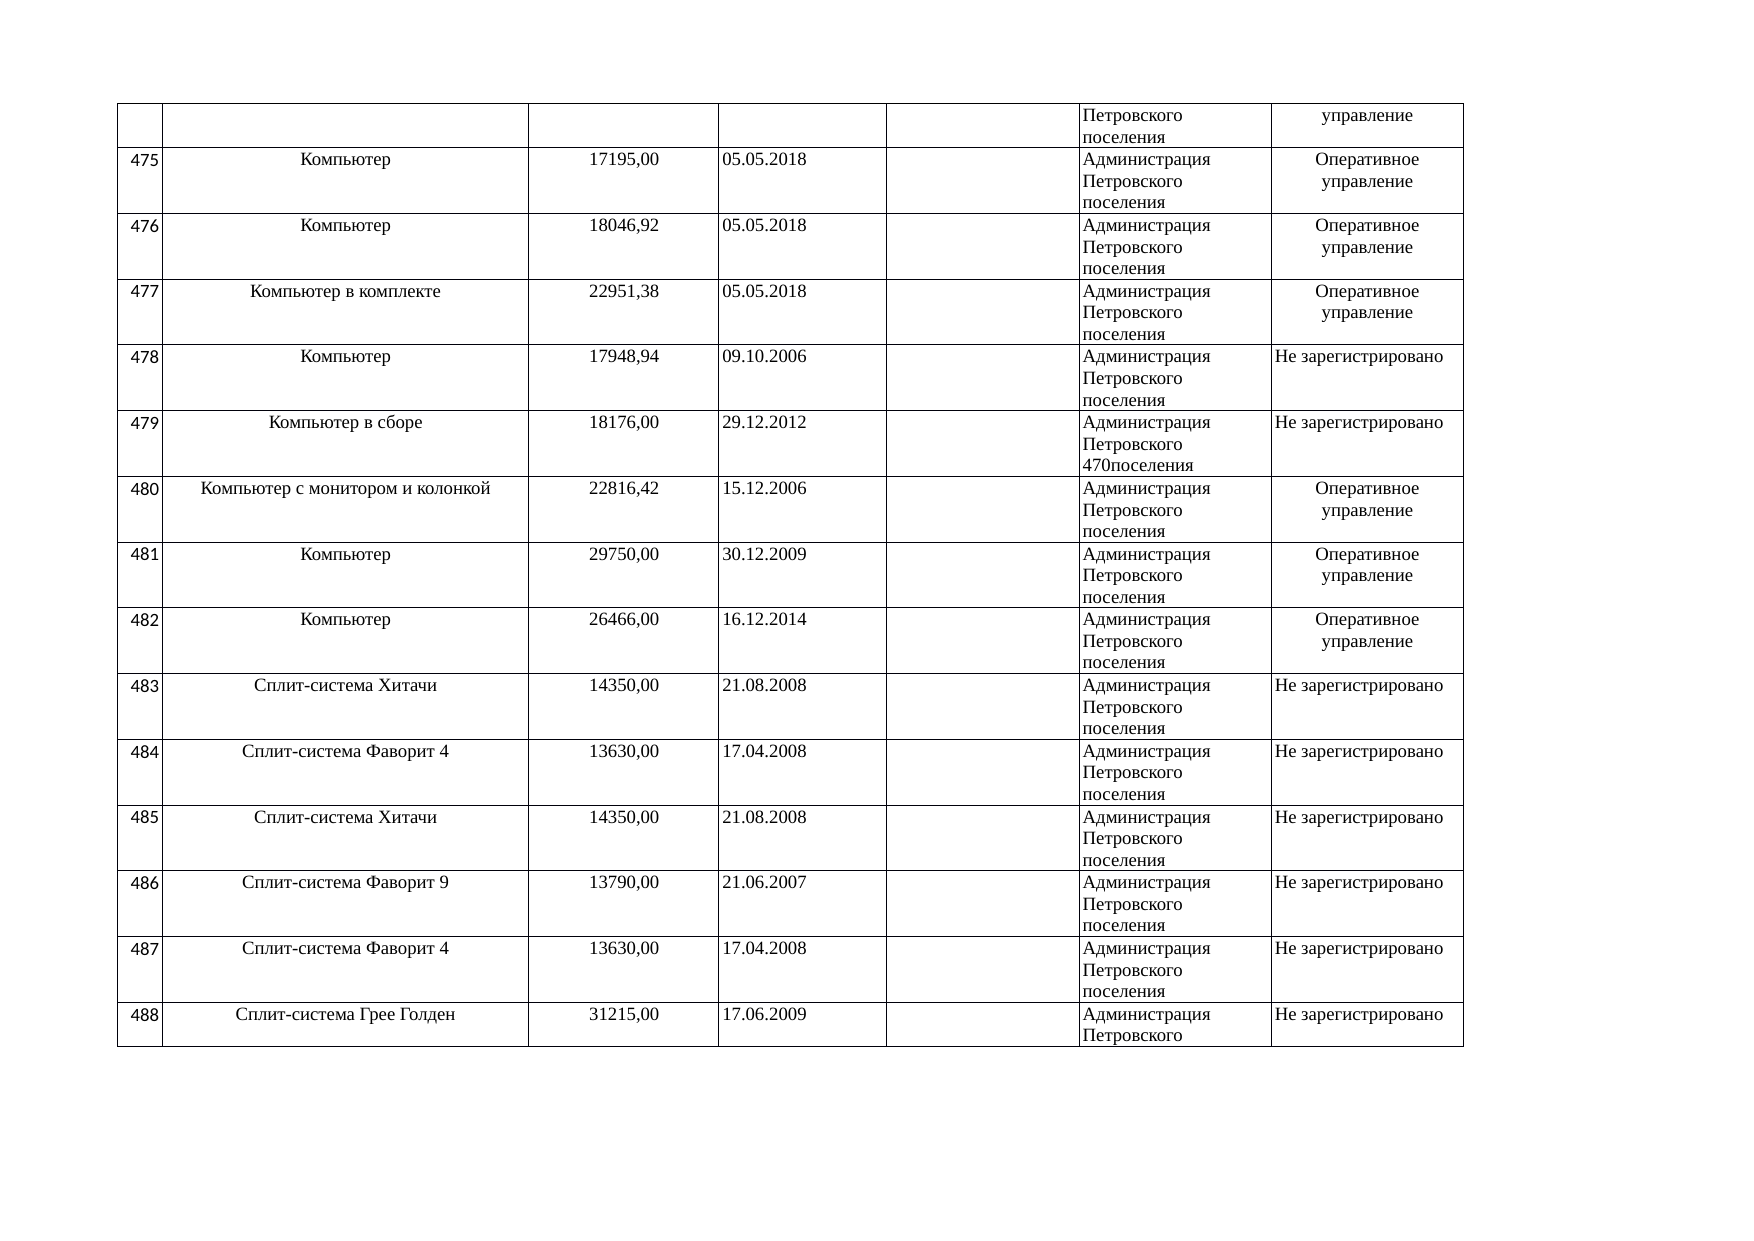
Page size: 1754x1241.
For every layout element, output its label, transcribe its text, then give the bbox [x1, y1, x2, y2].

table_cell [887, 674, 1079, 739]
table_cell Не зарегистрировано [1272, 674, 1463, 739]
table_cell 478 [118, 345, 162, 410]
table_cell 17195,00 [529, 148, 718, 213]
table_cell Администрация Петровского поселения [1080, 740, 1271, 804]
table_cell Сплит-система Грее Голден [163, 1003, 528, 1046]
table_cell 29750,00 [529, 543, 718, 607]
table_cell [887, 280, 1079, 344]
table_cell Компьютер [163, 543, 528, 607]
table_cell Оперативное управление [1272, 280, 1463, 344]
table_cell Не зарегистрировано [1272, 937, 1463, 1002]
table_cell Оперативное управление [1272, 148, 1463, 213]
table_cell [118, 104, 162, 147]
table_cell Администрация Петровского поселения [1080, 477, 1271, 542]
table_cell 18046,92 [529, 214, 718, 279]
table_cell 488 [118, 1003, 162, 1046]
table_cell [1464, 103, 1685, 147]
table_cell управление [1272, 104, 1463, 147]
table_cell Администрация Петровского поселения [1080, 806, 1271, 870]
table_cell Не зарегистрировано [1272, 345, 1463, 410]
table_cell [887, 543, 1079, 607]
table_cell Сплит-система Фаворит 4 [163, 937, 528, 1002]
table_cell 22816,42 [529, 477, 718, 542]
table_cell 476 [118, 214, 162, 279]
table_cell 05.05.2018 [719, 280, 886, 344]
table_cell [1685, 103, 1754, 147]
table_cell [887, 608, 1079, 673]
table_cell 14350,00 [529, 806, 718, 870]
table_cell Сплит-система Хитачи [163, 806, 528, 870]
table_cell Компьютер [163, 345, 528, 410]
table_cell 15.12.2006 [719, 477, 886, 542]
table_cell Сплит-система Фаворит 9 [163, 871, 528, 936]
table_cell 484 [118, 740, 162, 804]
table_cell 26466,00 [529, 608, 718, 673]
table_cell [1464, 476, 1685, 542]
table_cell [1464, 542, 1685, 607]
table_cell 21.08.2008 [719, 806, 886, 870]
table_cell [1685, 1002, 1754, 1046]
table_cell 13630,00 [529, 740, 718, 804]
table_cell Оперативное управление [1272, 608, 1463, 673]
table_cell [1464, 805, 1685, 870]
table_cell 17.06.2009 [719, 1003, 886, 1046]
table_cell [1464, 870, 1685, 936]
table_cell Администрация Петровского поселения [1080, 345, 1271, 410]
table_cell Компьютер [163, 148, 528, 213]
table_cell 17948,94 [529, 345, 718, 410]
table_cell [1685, 476, 1754, 542]
table_cell Компьютер [163, 214, 528, 279]
table_cell 14350,00 [529, 674, 718, 739]
table_cell 21.06.2007 [719, 871, 886, 936]
table_cell Компьютер с монитором и колонкой [163, 477, 528, 542]
table_cell 05.05.2018 [719, 214, 886, 279]
table_cell Администрация Петровского поселения [1080, 608, 1271, 673]
table_cell Администрация Петровского поселения [1080, 871, 1271, 936]
table_cell [1464, 344, 1685, 410]
table_cell 482 [118, 608, 162, 673]
table_cell [163, 104, 528, 147]
table_cell Оперативное управление [1272, 214, 1463, 279]
table_cell 475 [118, 148, 162, 213]
table_cell [1464, 673, 1685, 739]
table_cell 486 [118, 871, 162, 936]
table_cell Оперативное управление [1272, 477, 1463, 542]
table_cell 18176,00 [529, 411, 718, 476]
table_cell Не зарегистрировано [1272, 411, 1463, 476]
table_cell [887, 806, 1079, 870]
table_cell [1685, 805, 1754, 870]
table_cell [887, 214, 1079, 279]
table_cell Администрация Петровского поселения [1080, 674, 1271, 739]
table_cell [1685, 739, 1754, 804]
table_cell [719, 104, 886, 147]
table_cell [1685, 344, 1754, 410]
table_cell [887, 345, 1079, 410]
table_cell [887, 477, 1079, 542]
table_cell Сплит-система Фаворит 4 [163, 740, 528, 804]
table_cell [1685, 936, 1754, 1002]
table_cell Администрация Петровского [1080, 1003, 1271, 1046]
table_cell Администрация Петровского поселения [1080, 543, 1271, 607]
table_cell [887, 148, 1079, 213]
table_cell [1685, 870, 1754, 936]
table_cell [1464, 410, 1685, 476]
table_cell 17.04.2008 [719, 740, 886, 804]
table_cell 480 [118, 477, 162, 542]
table_cell [529, 104, 718, 147]
table_cell 21.08.2008 [719, 674, 886, 739]
table_cell [887, 871, 1079, 936]
table_cell Оперативное управление [1272, 543, 1463, 607]
table_cell 13630,00 [529, 937, 718, 1002]
table_cell 05.05.2018 [719, 148, 886, 213]
table_cell [1685, 607, 1754, 673]
table_cell Не зарегистрировано [1272, 806, 1463, 870]
table_cell 17.04.2008 [719, 937, 886, 1002]
table_cell 479 [118, 411, 162, 476]
table_cell 477 [118, 280, 162, 344]
table_cell 31215,00 [529, 1003, 718, 1046]
table_cell [887, 1003, 1079, 1046]
table_cell Не зарегистрировано [1272, 740, 1463, 804]
table_cell Сплит-система Хитачи [163, 674, 528, 739]
table_cell [1464, 1002, 1685, 1046]
table_cell [1685, 673, 1754, 739]
table_cell 09.10.2006 [719, 345, 886, 410]
table_cell 30.12.2009 [719, 543, 886, 607]
table_cell [1685, 213, 1754, 279]
table_cell Администрация Петровского поселения [1080, 280, 1271, 344]
table_cell [1464, 607, 1685, 673]
table_cell [1685, 147, 1754, 213]
table_cell 483 [118, 674, 162, 739]
table_cell Администрация Петровского поселения [1080, 148, 1271, 213]
table_cell 487 [118, 937, 162, 1002]
table_cell Администрация Петровского 470поселения [1080, 411, 1271, 476]
table_cell [1464, 739, 1685, 804]
table_cell 29.12.2012 [719, 411, 886, 476]
table_cell [1464, 279, 1685, 344]
table_cell [887, 740, 1079, 804]
table_cell [1685, 279, 1754, 344]
table_cell [1464, 936, 1685, 1002]
table_cell Компьютер в сборе [163, 411, 528, 476]
table_cell [1685, 410, 1754, 476]
table_cell Администрация Петровского поселения [1080, 214, 1271, 279]
table_cell [1685, 542, 1754, 607]
table_cell [887, 937, 1079, 1002]
table_cell Петровского поселения [1080, 104, 1271, 147]
table_cell [887, 104, 1079, 147]
table_cell Администрация Петровского поселения [1080, 937, 1271, 1002]
table_cell Не зарегистрировано [1272, 871, 1463, 936]
table_cell 13790,00 [529, 871, 718, 936]
table_cell 481 [118, 543, 162, 607]
table_cell 16.12.2014 [719, 608, 886, 673]
table_cell [1464, 213, 1685, 279]
table_cell Не зарегистрировано [1272, 1003, 1463, 1046]
table_cell 485 [118, 806, 162, 870]
table_cell Компьютер в комплекте [163, 280, 528, 344]
table_cell 22951,38 [529, 280, 718, 344]
table_cell [1464, 147, 1685, 213]
table_cell Компьютер [163, 608, 528, 673]
table_cell [887, 411, 1079, 476]
